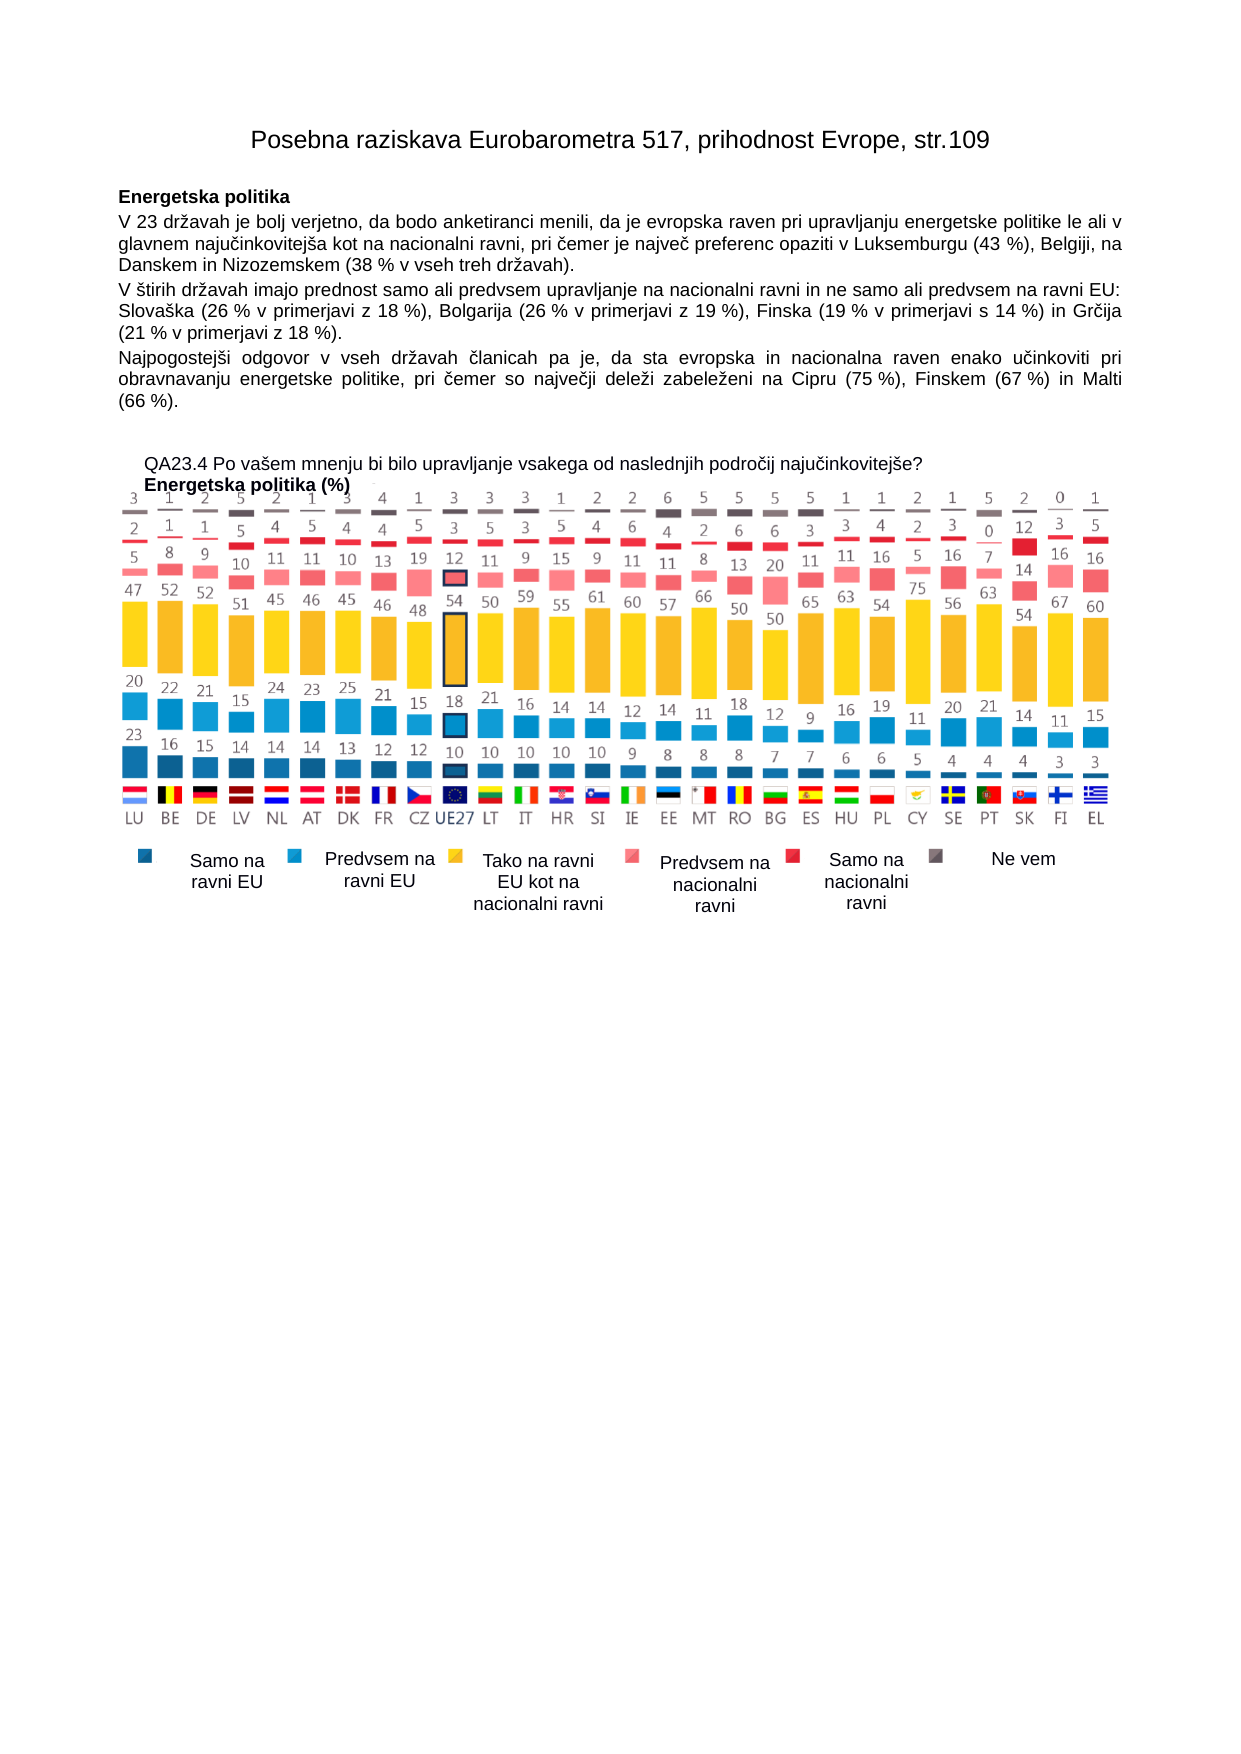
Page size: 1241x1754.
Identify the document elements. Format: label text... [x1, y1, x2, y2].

picture [118, 483, 1116, 831]
text V štirih državah imajo prednost samo ali predvsem upravljanje na nacionalni ravni in ne samo ali predvsem na ravni EU: Slovaška (26 % v primerjavi z 18 %), Bolgarija (26 % v primerjavi z 19 %), Finska (19 % v primerjavi s 14 %) in Grčija (21 % v primerjavi z 18 %). [118, 279, 1122, 343]
picture [130, 833, 944, 884]
text Energetska politika [118, 186, 1122, 208]
text Najpogostejši odgovor v vseh državah članicah pa je, da sta evropska in nacionalna raven enako učinkoviti pri obravnavanju energetske politike, pri čemer so največji deleži zabeleženi na Cipru (75 %), Finskem (67 %) in Malti (66 %). [118, 347, 1122, 411]
text V 23 državah je bolj verjetno, da bodo anketiranci menili, da je evropska raven pri upravljanju energetske politike le ali v glavnem najučinkovitejša kot na nacionalni ravni, pri čemer je največ preferenc opaziti v Luksemburgu (43 %), Belgiji, na Danskem in Nizozemskem (38 % v vseh treh državah). [118, 211, 1122, 276]
